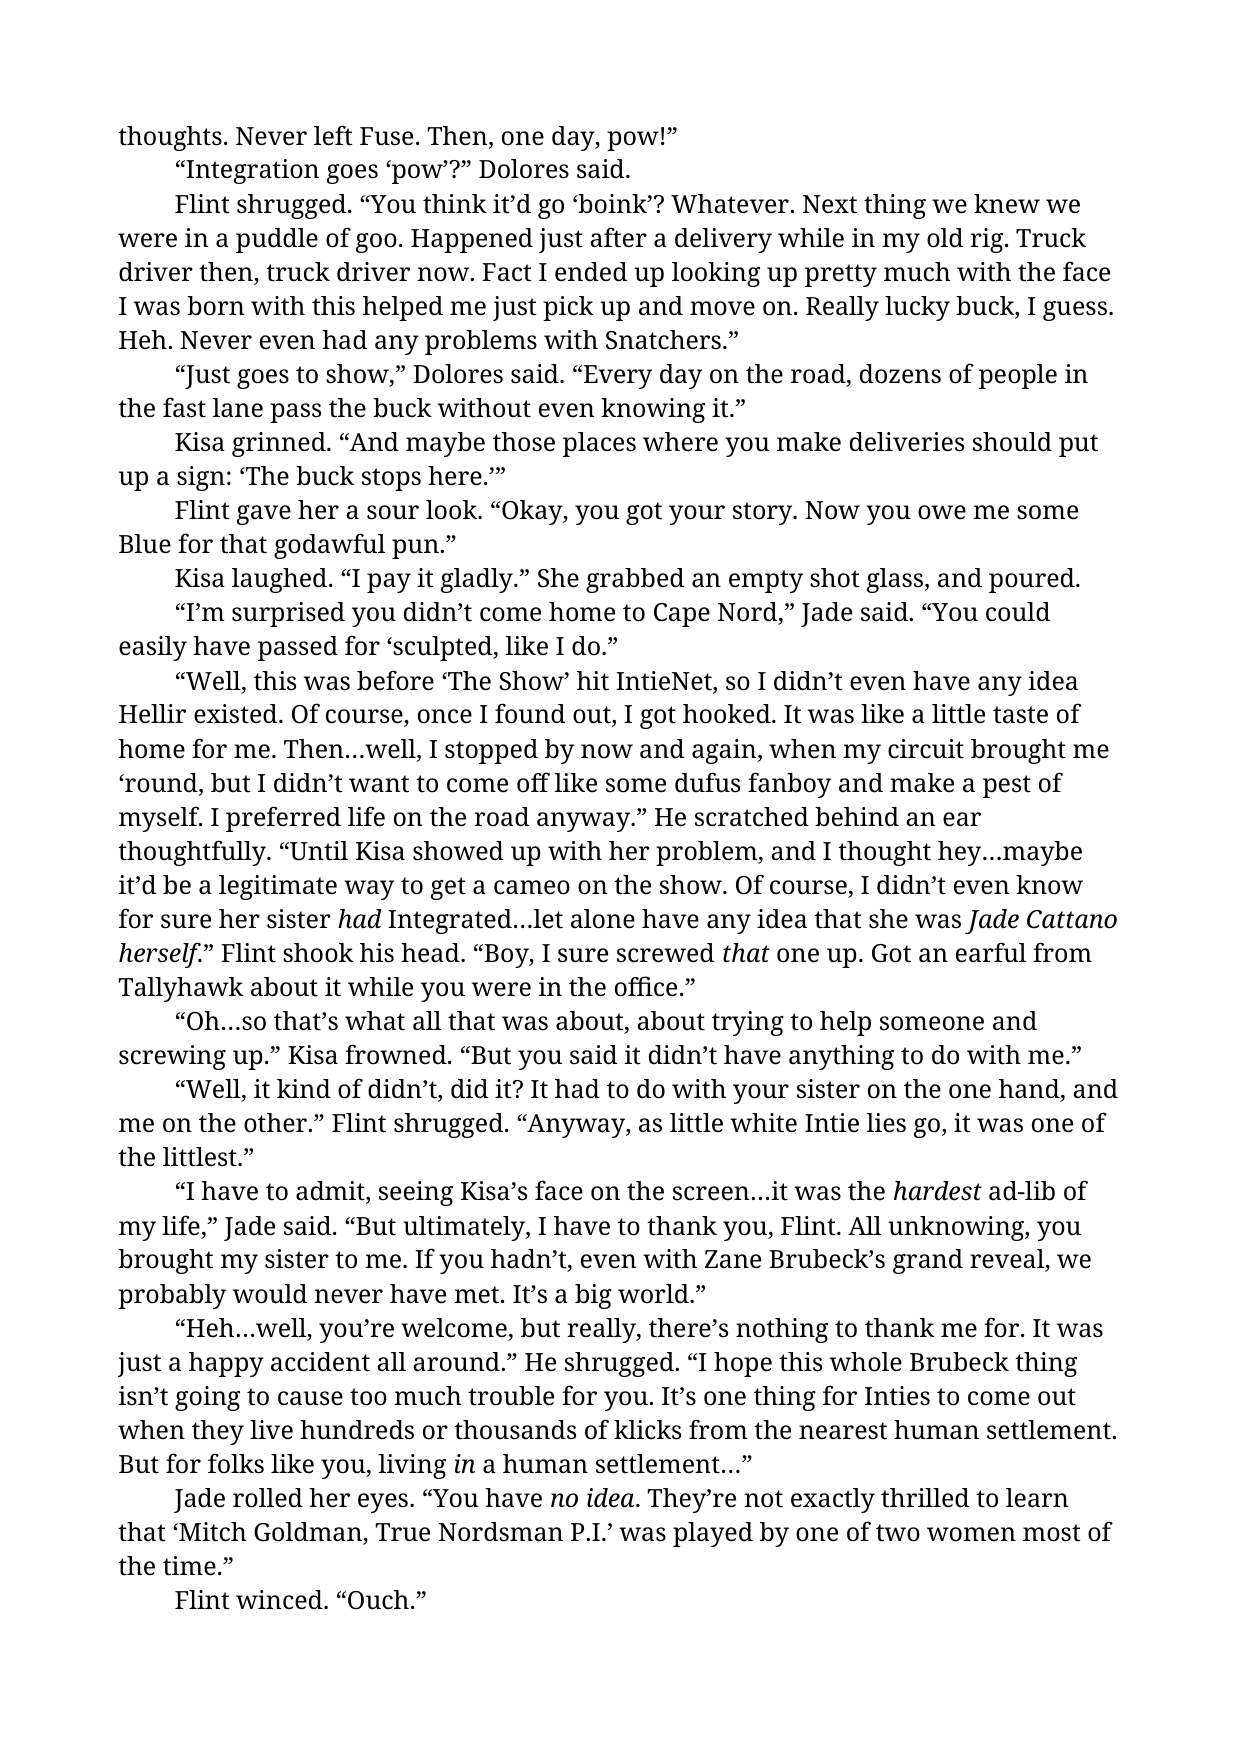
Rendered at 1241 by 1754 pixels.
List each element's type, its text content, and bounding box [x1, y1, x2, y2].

text Flint shrugged. “You think it’d go ‘boink’? Whatever. Next thing we knew we were in a puddle of goo. Happened just after a delivery while in my old rig. Truck driver then, truck driver now. Fact I ended up looking up pretty much with the face I was born with this helped me just pick up and move on. Really lucky buck, I guess. Heh. Never even had any problems with Snatchers.” [118, 186, 1122, 357]
text “Just goes to show,” Dolores said. “Every day on the road, dozens of people in the fast lane pass the buck without even knowing it.” [118, 357, 1122, 425]
text “I’m surprised you didn’t come home to Cape Nord,” Jade said. “You could easily have passed for ‘sculpted, like I do.” [118, 595, 1122, 663]
text “Well, it kind of didn’t, did it? It had to do with your sister on the one hand, and me on the other.” Flint shrugged. “Anyway, as little white Intie lies go, it was one of the littlest.” [118, 1072, 1122, 1174]
text Flint gave her a sour look. “Okay, you got your story. Now you owe me some Blue for that godawful pun.” [118, 493, 1122, 561]
text thoughts. Never left Fuse. Then, one day, pow!” [118, 118, 1122, 152]
text Flint winced. “Ouch.” [118, 1583, 1122, 1617]
text “I have to admit, seeing Kisa’s face on the screen…it was the hardest ad-lib of my life,” Jade said. “But ultimately, I have to thank you, Flint. All unknowing, you brought my sister to me. If you hadn’t, even with Zane Brubeck’s grand reveal, we probably would never have met. It’s a big world.” [118, 1174, 1122, 1310]
text Jade rolled her eyes. “You have no idea. They’re not exactly thrilled to learn that ‘Mitch Goldman, True Nordsman P.I.’ was played by one of two women most of the time.” [118, 1481, 1122, 1583]
text “Well, this was before ‘The Show’ hit IntieNet, so I didn’t even have any idea Hellir existed. Of course, once I found out, I got hooked. It was like a little taste of home for me. Then…well, I stopped by now and again, when my circuit brought me ‘round, but I didn’t want to come off like some dufus fanboy and make a pest of myself. I preferred life on the road anyway.” He scratched behind an ear thoughtfully. “Until Kisa showed up with her problem, and I thought hey…maybe it’d be a legitimate way to get a cameo on the show. Of course, I didn’t even know for sure her sister had Integrated…let alone have any idea that she was Jade Cattano herself.” Flint shook his head. “Boy, I sure screwed that one up. Got an earful from Tallyhawk about it while you were in the office.” [118, 663, 1122, 1004]
text “Heh…well, you’re welcome, but really, there’s nothing to thank me for. It was just a happy accident all around.” He shrugged. “I hope this whole Brubeck thing isn’t going to cause too much trouble for you. It’s one thing for Inties to come out when they live hundreds or thousands of klicks from the nearest human settlement. But for folks like you, living in a human settlement…” [118, 1310, 1122, 1481]
text Kisa grinned. “And maybe those places where you make deliveries should put up a sign: ‘The buck stops here.’” [118, 425, 1122, 493]
text “Integration goes ‘pow’?” Dolores said. [118, 152, 1122, 186]
text Kisa laughed. “I pay it gladly.” She grabbed an empty shot glass, and poured. [118, 561, 1122, 595]
text “Oh…so that’s what all that was about, about trying to help someone and screwing up.” Kisa frowned. “But you said it didn’t have anything to do with me.” [118, 1004, 1122, 1072]
